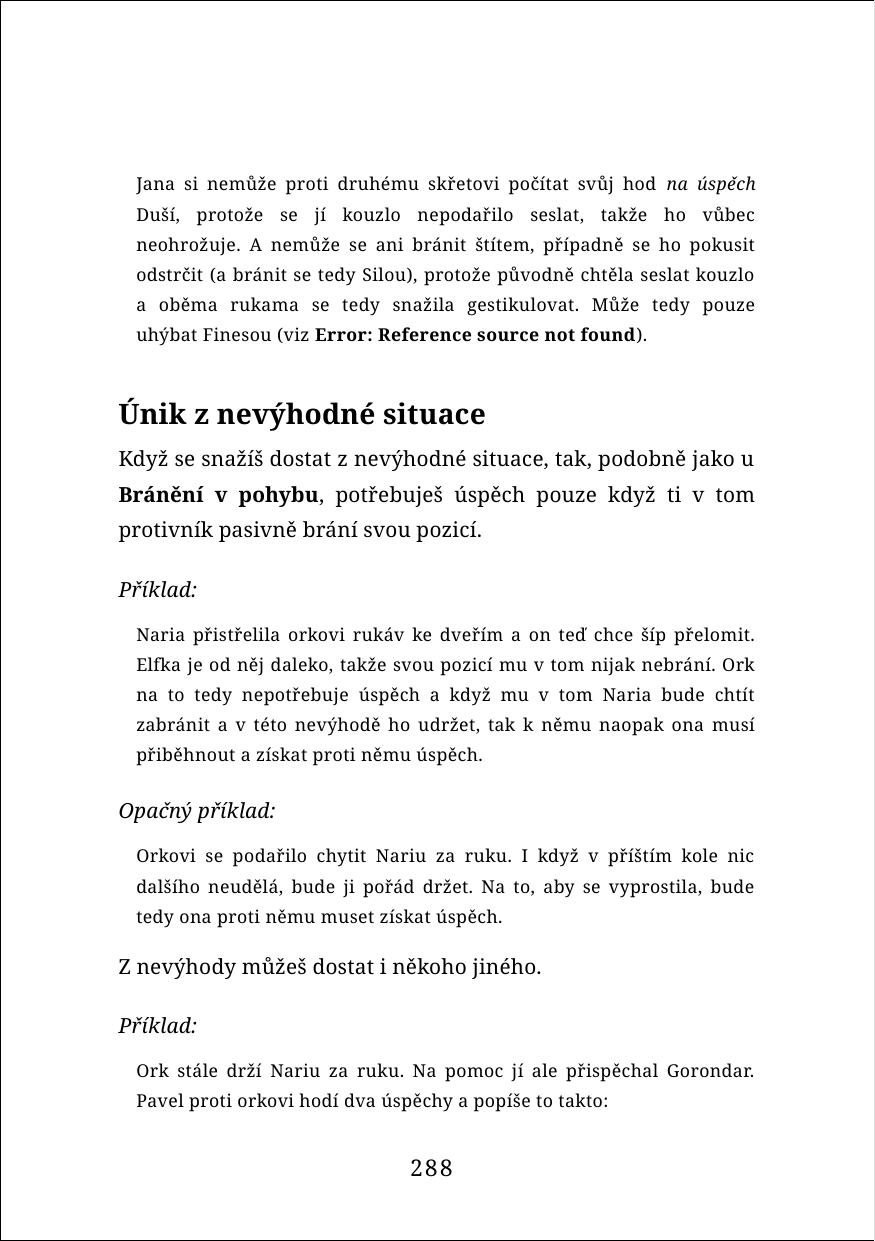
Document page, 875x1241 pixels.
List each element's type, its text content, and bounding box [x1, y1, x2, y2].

text Orkovi se podařilo chytit Nariu za ruku. I když v příštím kole nic dalšího neudělá, bude ji pořád držet. Na to, aby se vyprostila, bude tedy ona proti němu muset získat úspěch. [136, 844, 756, 928]
subtitle Únik z nevýhodné situace [118, 394, 756, 433]
text Když se snažíš dostat z nevýhodné situace, tak, podobně jako u Bránění v pohybu, potřebuješ úspěch pouze když ti v tom protivník pasivně brání svou pozicí. [118, 444, 756, 544]
text Opačný příklad: [118, 797, 756, 825]
text Jana si nemůže proti druhému skřetovi počítat svůj hod na úspěch Duší, protože se jí kouzlo nepodařilo seslat, takže ho vůbec neohrožuje. A nemůže se ani bránit štítem, případně se ho pokusit odstrčit (a bránit se tedy Silou), protože původně chtěla seslat kouzlo a oběma rukama se tedy snažila gestikulovat. Může tedy pouze uhýbat Finesou (viz Error: Reference source not found). [136, 172, 756, 347]
text Naria přistřelila orkovi rukáv ke dveřím a on teď chce šíp přelomit. Elfka je od něj daleko, takže svou pozicí mu v tom nijak nebrání. Ork na to tedy nepotřebuje úspěch a když mu v tom Naria bude chtít zabránit a v této nevýhodě ho udržet, tak k němu naopak ona musí přiběhnout a získat proti němu úspěch. [136, 622, 756, 767]
text Z nevýhody můžeš dostat i někoho jiného. [118, 952, 756, 981]
text Příklad: [118, 1011, 756, 1040]
text Ork stále drží Nariu za ruku. Na pomoc jí ale přispěchal Gorondar. Pavel proti orkovi hodí dva úspěchy a popíše to takto: [136, 1059, 756, 1113]
text Příklad: [118, 575, 756, 603]
